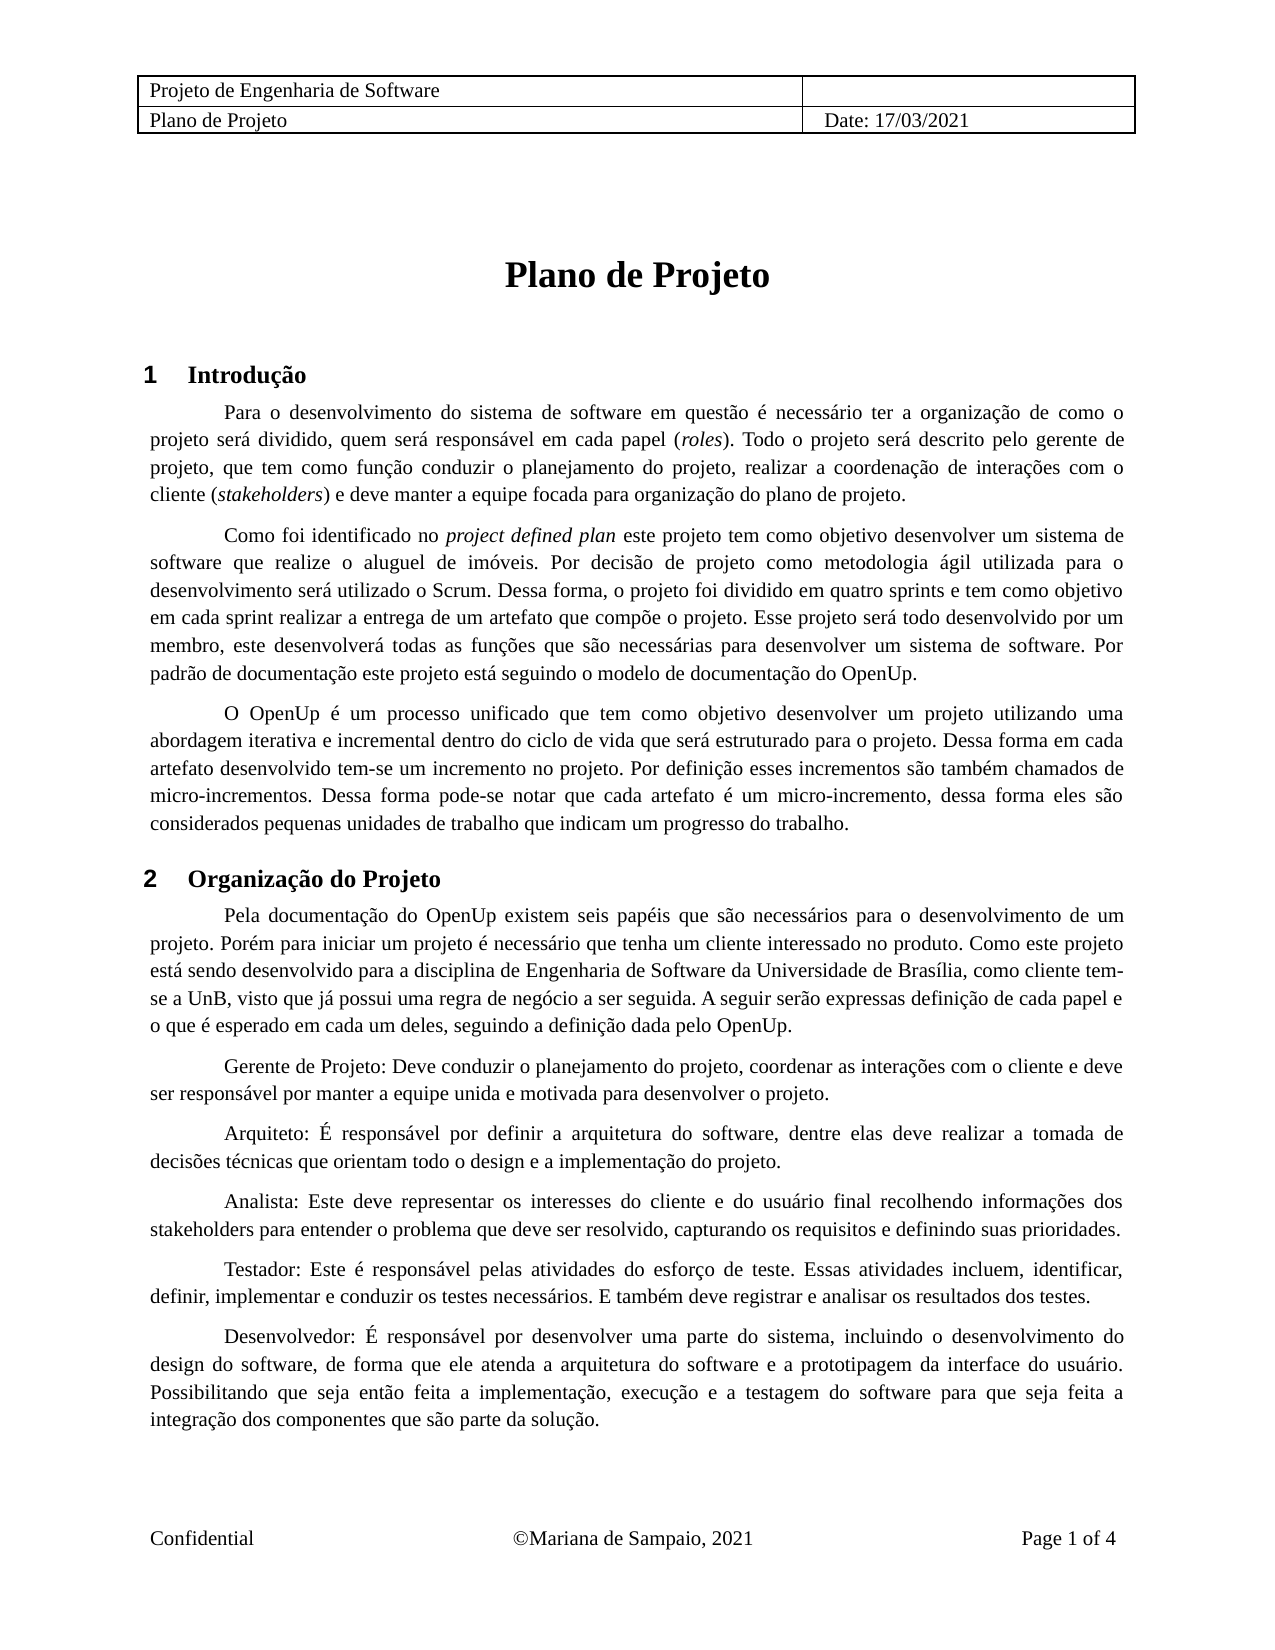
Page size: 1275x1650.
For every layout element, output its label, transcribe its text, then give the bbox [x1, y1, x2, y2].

text Analista: Este deve representar os interesses do cliente e do usuário final recolhendo informações dos stakeholders para entender o problema que deve ser resolvido, capturando os requisitos e definindo suas prioridades. [150, 1189, 1125, 1241]
text Para o desenvolvimento do sistema de software em questão é necessário ter a organização de como o projeto será dividido, quem será responsável em cada papel (roles). Todo o projeto será descrito pelo gerente de projeto, que tem como função conduzir o planejamento do projeto, realizar a coordenação de interações com o cliente (stakeholders) e deve manter a equipe focada para organização do plano de projeto. [150, 399, 1125, 506]
subtitle Organização do Projeto [150, 864, 1125, 892]
text Como foi identificado no project defined plan este projeto tem como objetivo desenvolver um sistema de software que realize o aluguel de imóveis. Por decisão de projeto como metodologia ágil utilizada para o desenvolvimento será utilizado o Scrum. Dessa forma, o projeto foi dividido em quatro sprints e tem como objetivo em cada sprint realizar a entrega de um artefato que compõe o projeto. Esse projeto será todo desenvolvido por um membro, este desenvolverá todas as funções que são necessárias para desenvolver um sistema de software. Por padrão de documentação este projeto está seguindo o modelo de documentação do OpenUp. [150, 522, 1125, 684]
text Desenvolvedor: É responsável por desenvolver uma parte do sistema, incluindo o desenvolvimento do design do software, de forma que ele atenda a arquitetura do software e a prototipagem da interface do usuário. Possibilitando que seja então feita a implementação, execução e a testagem do software para que seja feita a integração dos componentes que são parte da solução. [150, 1324, 1125, 1431]
text Arquiteto: É responsável por definir a arquitetura do software, dentre elas deve realizar a tomada de decisões técnicas que orientam todo o design e a implementação do projeto. [150, 1121, 1125, 1173]
text Pela documentação do OpenUp existem seis papéis que são necessários para o desenvolvimento de um projeto. Porém para iniciar um projeto é necessário que tenha um cliente interessado no produto. Como este projeto está sendo desenvolvido para a disciplina de Engenharia de Software da Universidade de Brasília, como cliente tem-se a UnB, visto que já possui uma regra de negócio a ser seguida. A seguir serão expressas definição de cada papel e o que é esperado em cada um deles, seguindo a definição dada pelo OpenUp. [150, 903, 1125, 1037]
subtitle Introdução [150, 360, 1125, 389]
text O OpenUp é um processo unificado que tem como objetivo desenvolver um projeto utilizando uma abordagem iterativa e incremental dentro do ciclo de vida que será estruturado para o projeto. Dessa forma em cada artefato desenvolvido tem-se um incremento no projeto. Por definição esses incrementos são também chamados de micro-incrementos. Dessa forma pode-se notar que cada artefato é um micro-incremento, dessa forma eles são considerados pequenas unidades de trabalho que indicam um progresso do trabalho. [150, 701, 1125, 835]
text Gerente de Projeto: Deve conduzir o planejamento do projeto, coordenar as interações com o cliente e deve ser responsável por manter a equipe unida e motivada para desenvolver o projeto. [150, 1053, 1125, 1105]
subtitle Plano de Projeto [150, 252, 1125, 295]
text Testador: Este é responsável pelas atividades do esforço de teste. Essas atividades incluem, identificar, definir, implementar e conduzir os testes necessários. E também deve registrar e analisar os resultados dos testes. [150, 1257, 1125, 1308]
